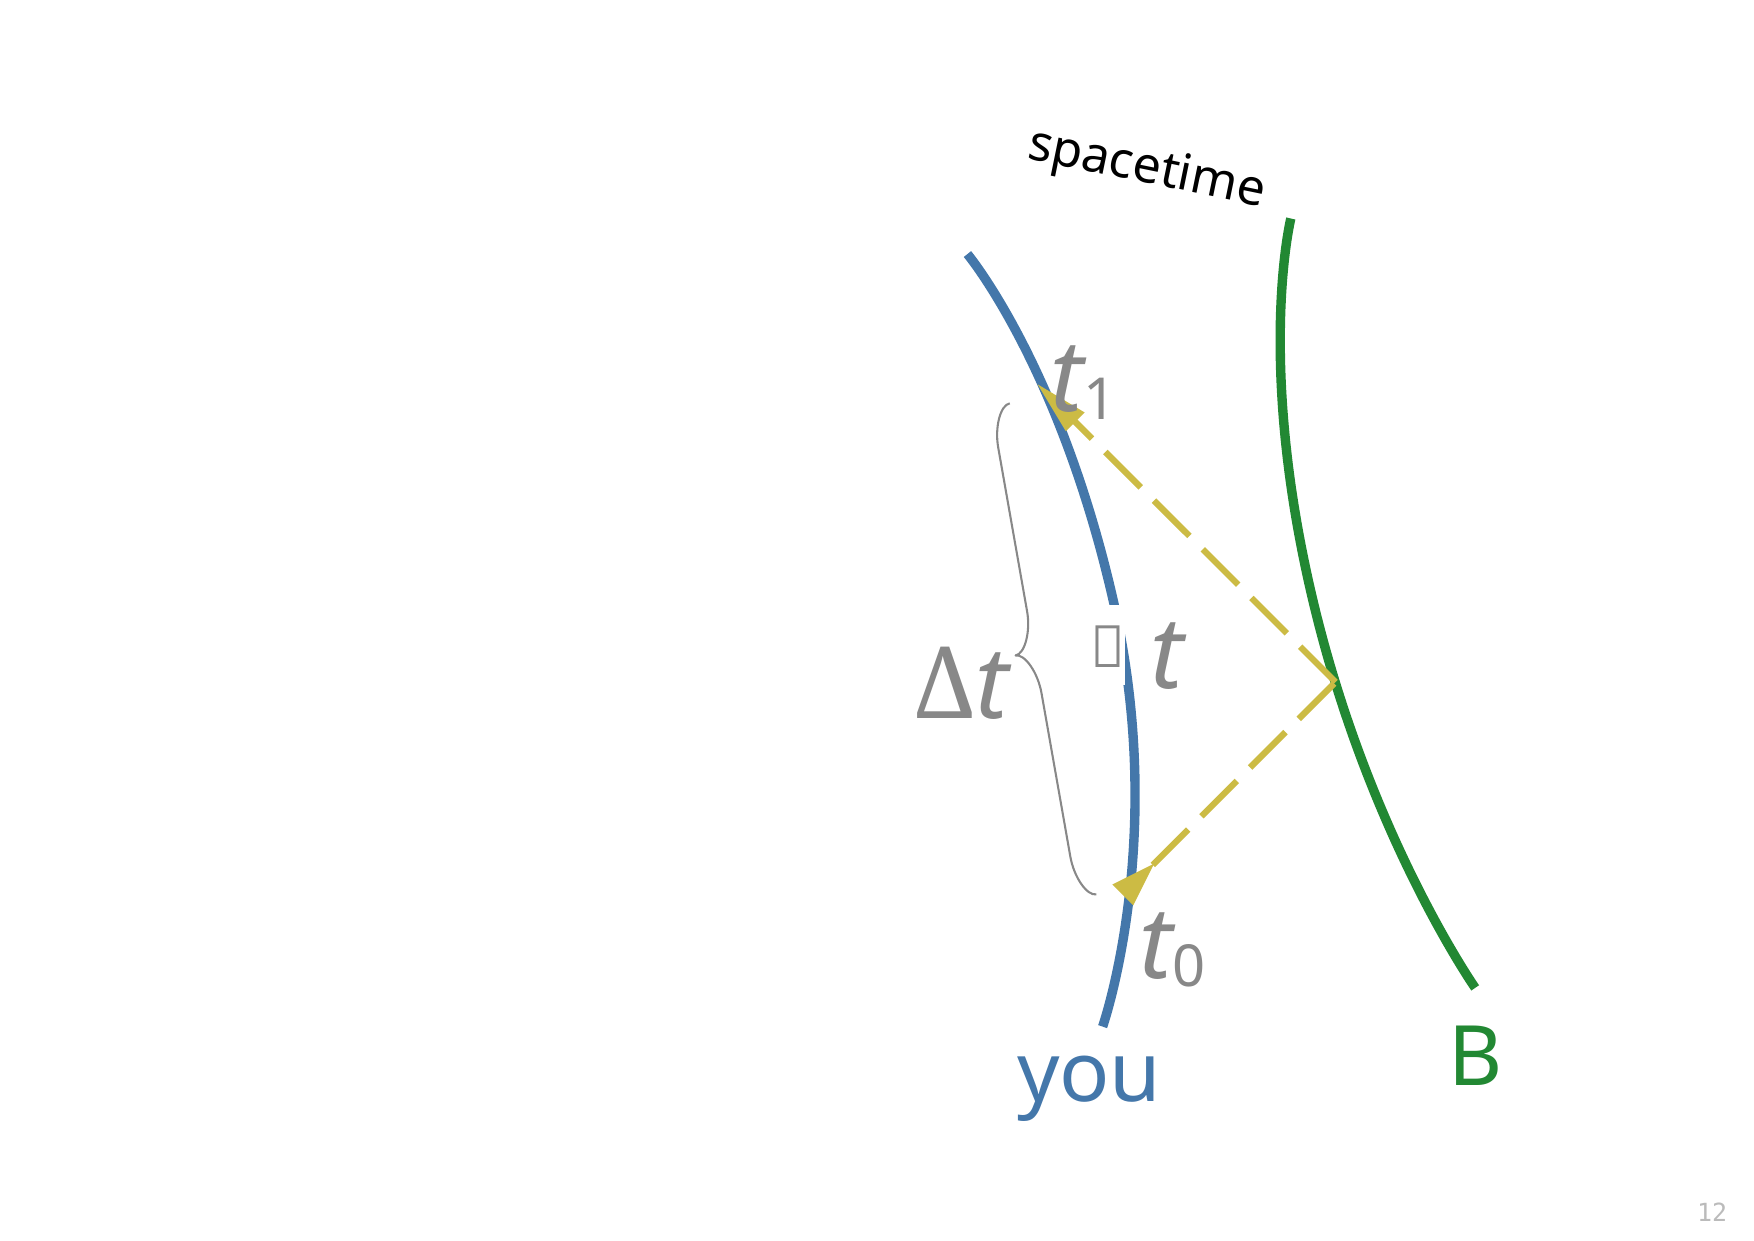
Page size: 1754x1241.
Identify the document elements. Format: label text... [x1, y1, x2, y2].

text_box spacetime [1010, 95, 1270, 210]
text_box t [1136, 574, 1200, 690]
text_box t1 [1035, 297, 1128, 412]
text_box t0 [1124, 863, 1217, 979]
text_box B [1433, 989, 1514, 1088]
text_box Δt [899, 604, 1026, 720]
text_box  [1075, 597, 1136, 671]
text_box you [1002, 1005, 1175, 1104]
